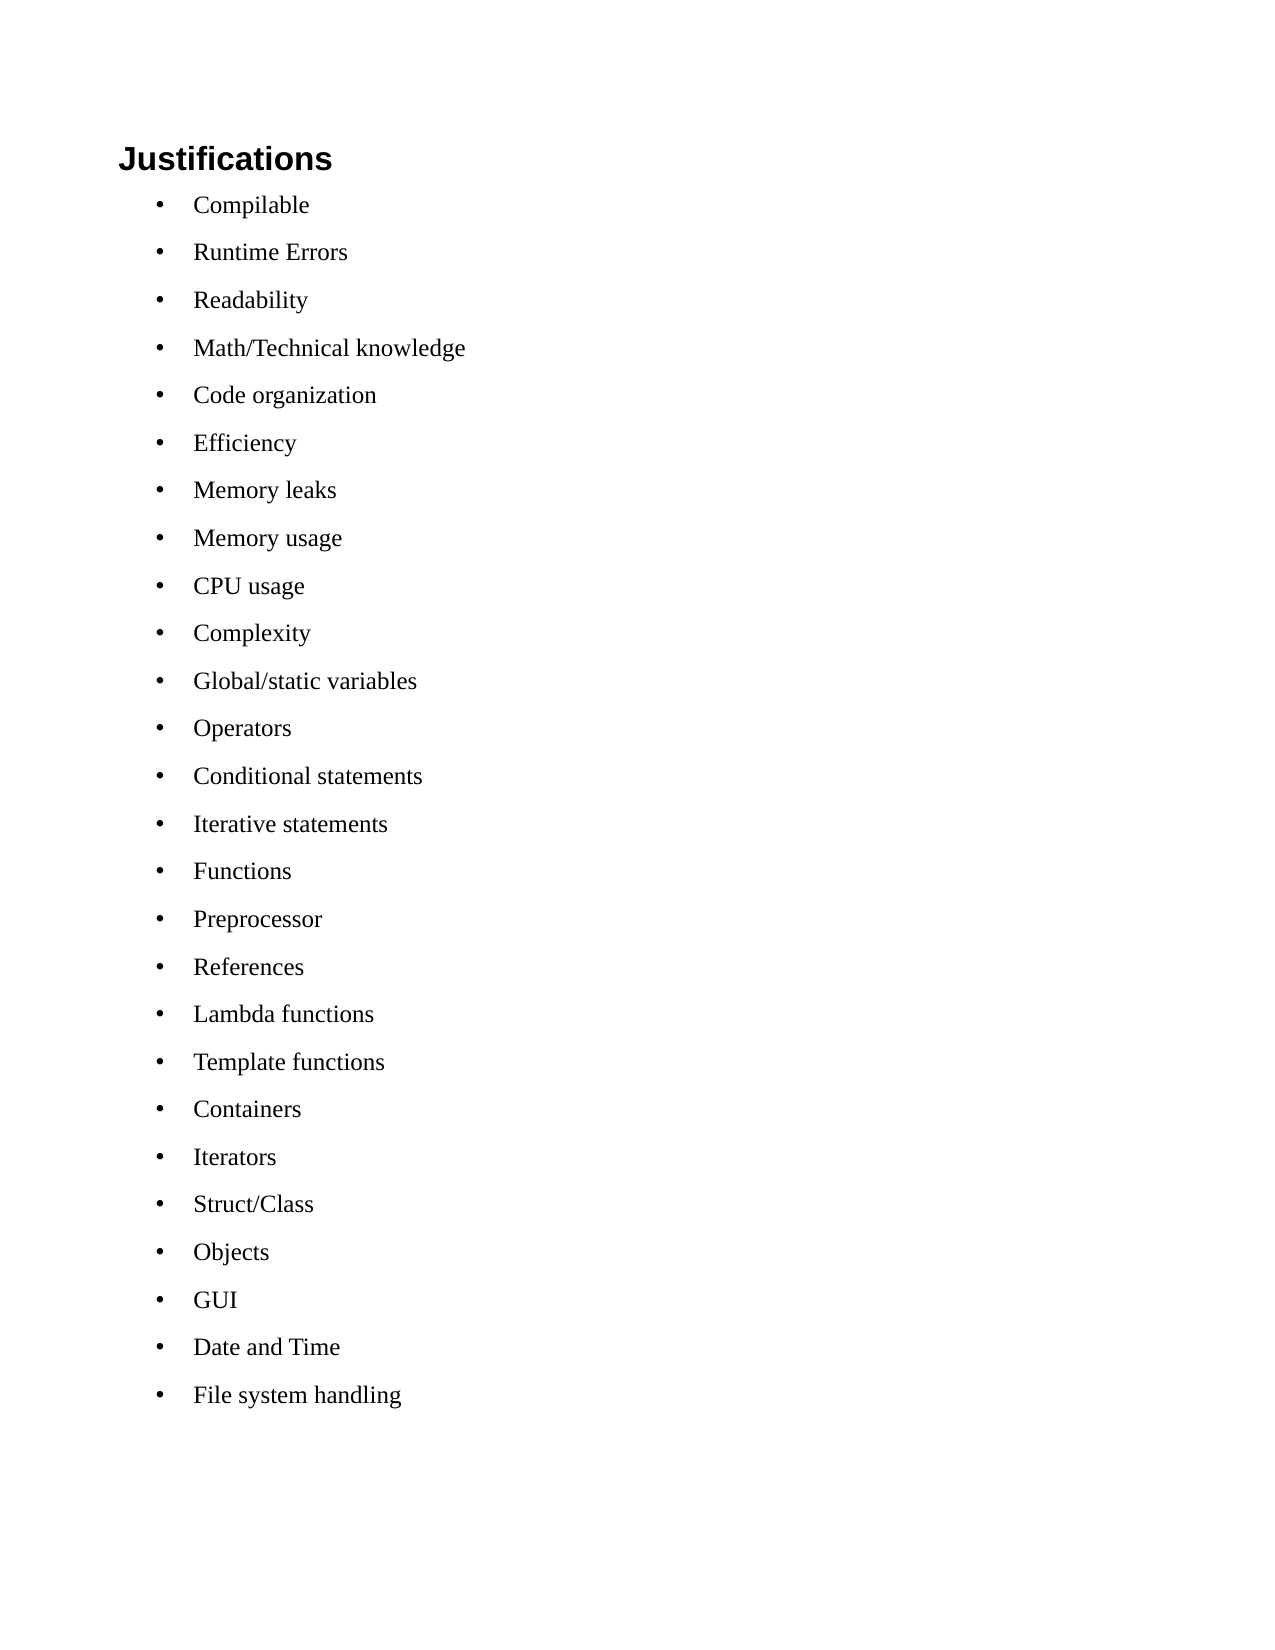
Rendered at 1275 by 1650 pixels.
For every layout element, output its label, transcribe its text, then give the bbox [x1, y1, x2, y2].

list Compilable [156, 190, 1157, 219]
list Memory usage [156, 523, 1157, 552]
list References [156, 952, 1157, 980]
subtitle Justifications [118, 139, 1157, 177]
list Functions [156, 856, 1157, 885]
list Efficiency [156, 428, 1157, 457]
list Lambda functions [156, 999, 1157, 1028]
list GUI [156, 1285, 1157, 1313]
list File system handling [156, 1380, 1157, 1409]
list Conditional statements [156, 761, 1157, 790]
list Math/Technical knowledge [156, 333, 1157, 361]
list Preprocessor [156, 904, 1157, 933]
list Memory leaks [156, 476, 1157, 504]
list Template functions [156, 1047, 1157, 1076]
list Containers [156, 1094, 1157, 1123]
list Readability [156, 285, 1157, 314]
list Objects [156, 1237, 1157, 1266]
list Code organization [156, 380, 1157, 409]
list Iterative statements [156, 809, 1157, 837]
list Complexity [156, 618, 1157, 647]
list Global/static variables [156, 666, 1157, 695]
list Date and Time [156, 1332, 1157, 1361]
list Iterators [156, 1142, 1157, 1171]
list Struct/Class [156, 1189, 1157, 1218]
list Operators [156, 713, 1157, 742]
list CPU usage [156, 571, 1157, 599]
list Runtime Errors [156, 237, 1157, 266]
